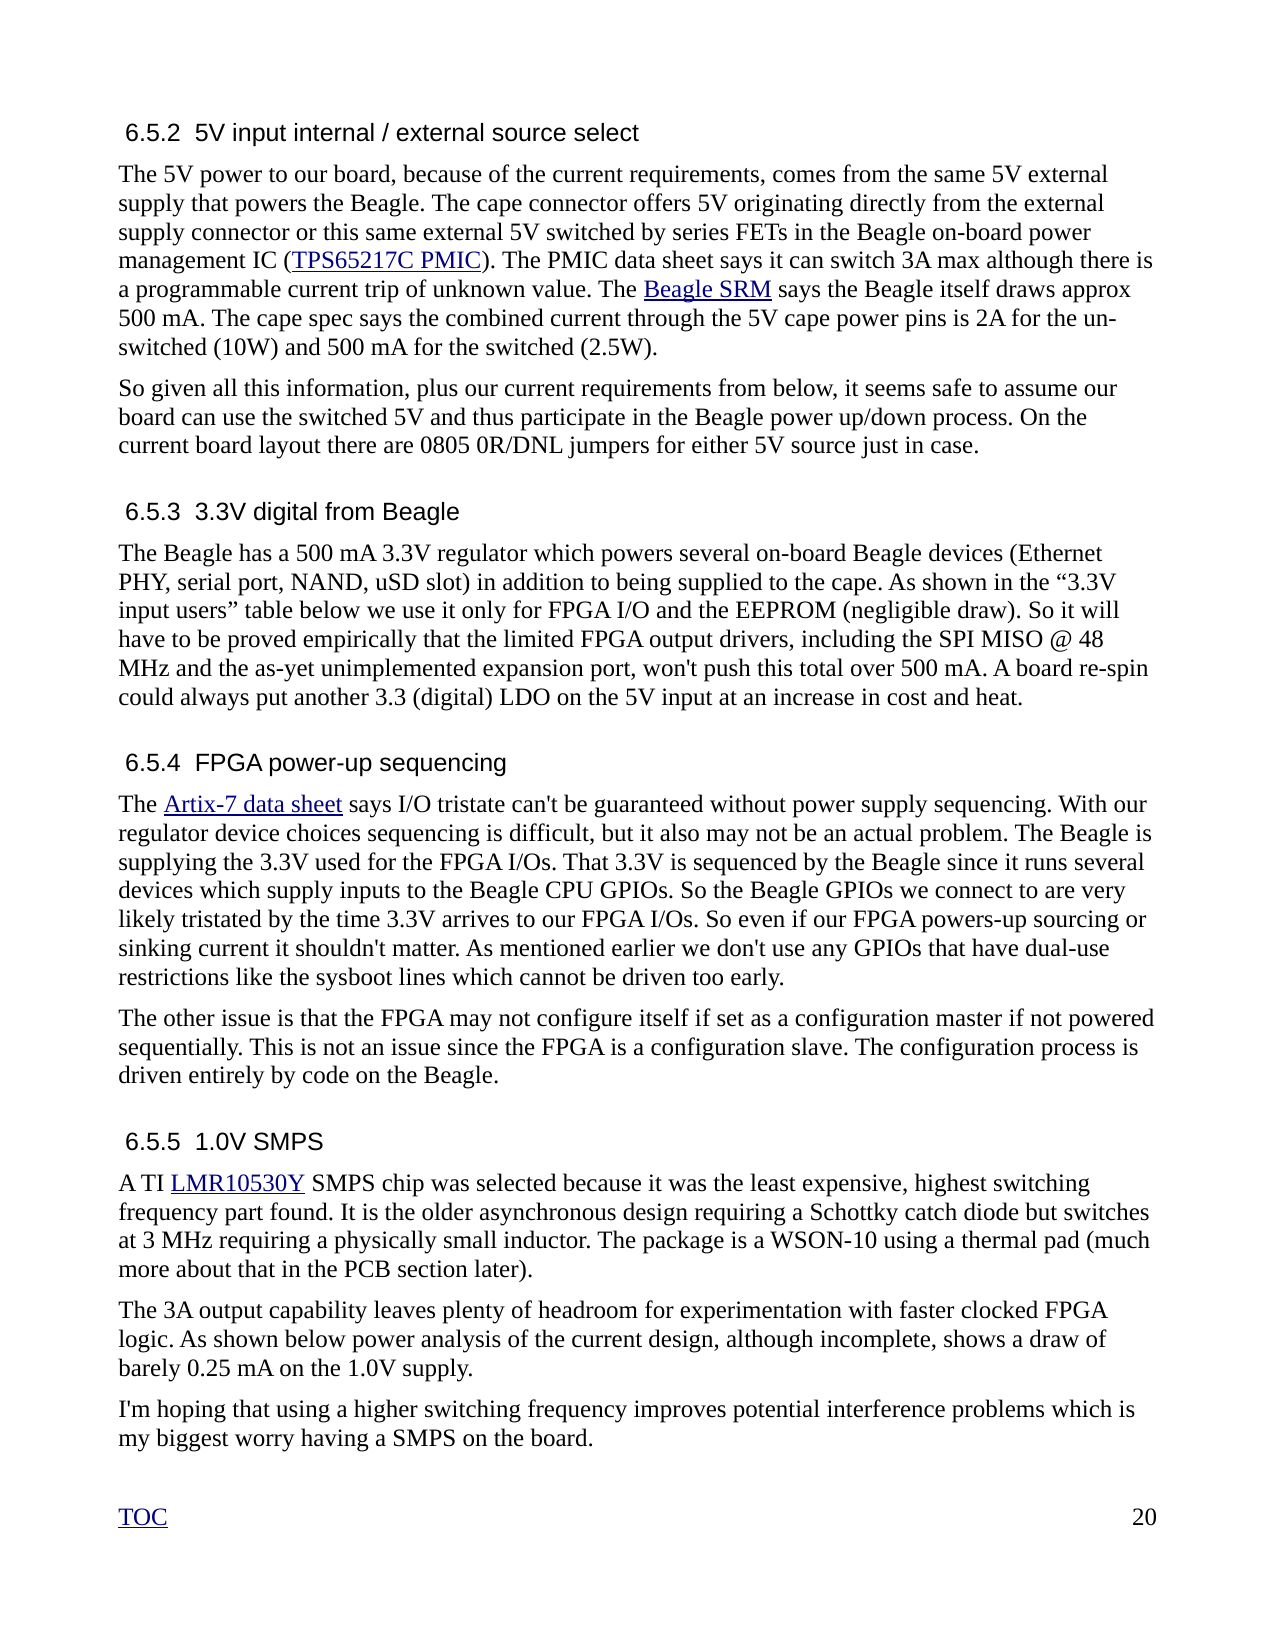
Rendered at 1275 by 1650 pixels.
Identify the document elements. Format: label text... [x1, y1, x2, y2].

text The other issue is that the FPGA may not configure itself if set as a configuration master if not powered sequentially. This is not an issue since the FPGA is a configuration slave. The configuration process is driven entirely by code on the Beagle. [118, 1003, 1157, 1089]
text So given all this information, plus our current requirements from below, it seems safe to assume our board can use the switched 5V and thus participate in the Beagle power up/down process. On the current board layout there are 0805 0R/DNL jumpers for either 5V source just in case. [118, 373, 1157, 459]
text The 5V power to our board, because of the current requirements, comes from the same 5V external supply that powers the Beagle. The cape connector offers 5V originating directly from the external supply connector or this same external 5V switched by series FETs in the Beagle on-board power management IC (TPS65217C PMIC). The PMIC data sheet says it can switch 3A max although there is a programmable current trip of unknown value. The Beagle SRM says the Beagle itself draws approx 500 mA. The cape spec says the combined current through the 5V cape power pins is 2A for the un-switched (10W) and 500 mA for the switched (2.5W). [118, 159, 1157, 361]
subtitle 5V input internal / external source select [118, 118, 1157, 147]
text The Beagle has a 500 mA 3.3V regulator which powers several on-board Beagle devices (Ethernet PHY, serial port, NAND, uSD slot) in addition to being supplied to the cape. As shown in the “3.3V input users” table below we use it only for FPGA I/O and the EEPROM (negligible draw). So it will have to be proved empirically that the limited FPGA output drivers, including the SPI MISO @ 48 MHz and the as-yet unimplemented expansion port, won't push this total over 500 mA. A board re-spin could always put another 3.3 (digital) LDO on the 5V input at an increase in cost and heat. [118, 538, 1157, 711]
subtitle 3.3V digital from Beagle [118, 497, 1157, 526]
text The Artix-7 data sheet says I/O tristate can't be guaranteed without power supply sequencing. With our regulator device choices sequencing is difficult, but it also may not be an actual problem. The Beagle is supplying the 3.3V used for the FPGA I/Os. That 3.3V is sequenced by the Beagle since it runs several devices which supply inputs to the Beagle CPU GPIOs. So the Beagle GPIOs we connect to are very likely tristated by the time 3.3V arrives to our FPGA I/Os. So even if our FPGA powers-up sourcing or sinking current it shouldn't matter. As mentioned earlier we don't use any GPIOs that have dual-use restrictions like the sysboot lines which cannot be driven too early. [118, 789, 1157, 991]
text I'm hoping that using a higher switching frequency improves potential interference problems which is my biggest worry having a SMPS on the board. [118, 1394, 1157, 1452]
subtitle FPGA power-up sequencing [118, 748, 1157, 777]
text A TI LMR10530Y SMPS chip was selected because it was the least expensive, highest switching frequency part found. It is the older asynchronous design requiring a Schottky catch diode but switches at 3 MHz requiring a physically small inductor. The package is a WSON-10 using a thermal pad (much more about that in the PCB section later). [118, 1168, 1157, 1283]
subtitle 1.0V SMPS [118, 1127, 1157, 1156]
text The 3A output capability leaves plenty of headroom for experimentation with faster clocked FPGA logic. As shown below power analysis of the current design, although incomplete, shows a draw of barely 0.25 mA on the 1.0V supply. [118, 1296, 1157, 1382]
